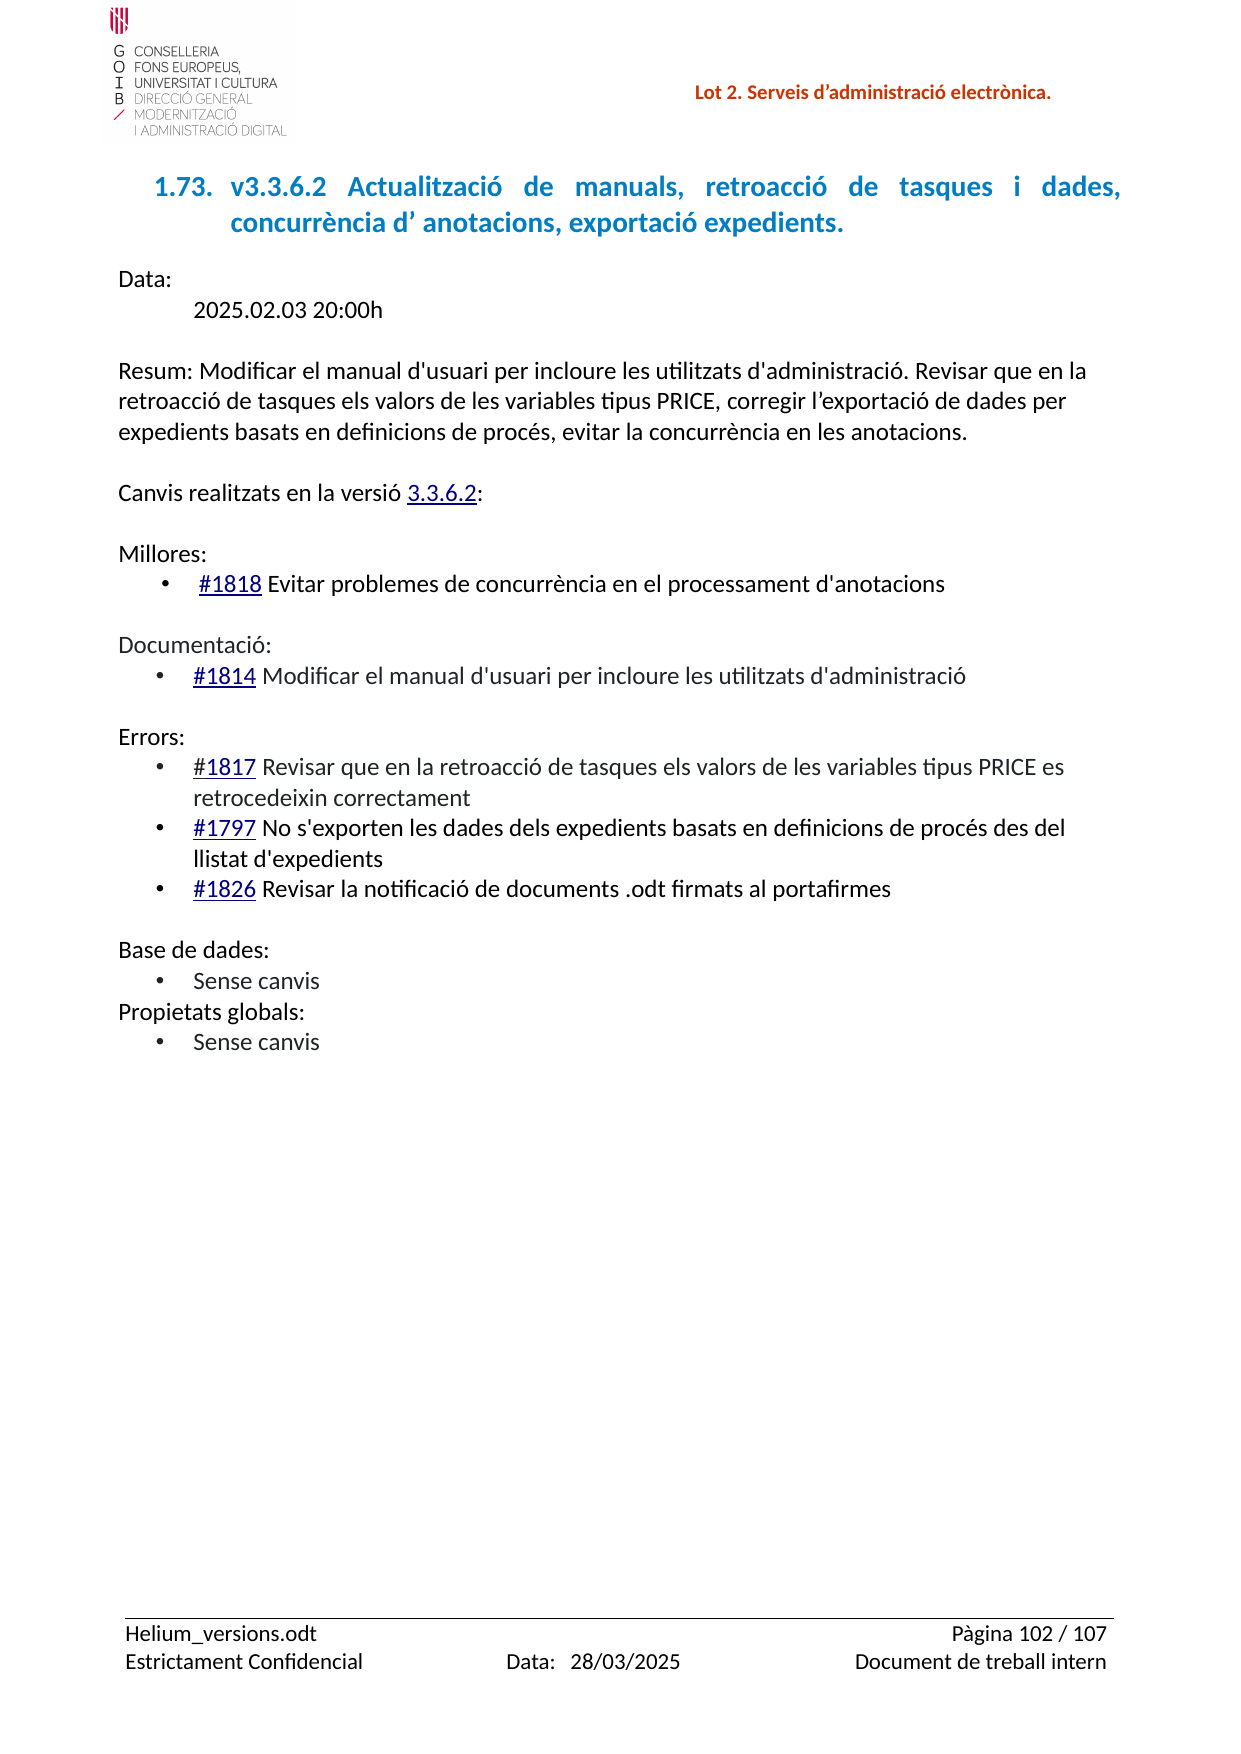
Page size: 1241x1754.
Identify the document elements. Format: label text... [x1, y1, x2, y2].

text Data: [118, 263, 1122, 294]
picture [100, 0, 297, 144]
list #1818 Evitar problemes de concurrència en el processament d'anotacions [161, 568, 1122, 599]
text Documentació: [118, 629, 1122, 660]
list Sense canvis [156, 1026, 1122, 1057]
text Propietats globals: [118, 996, 1122, 1026]
subtitle v3.3.6.2 Actualització de manuals, retroacció de tasques i dades, concurrència d’ anotacions, exportació expedients. [153, 168, 1122, 239]
text Resum: Modificar el manual d'usuari per incloure les utilitzats d'administració. Revisar que en la retroacció de tasques els valors de les variables tipus PRICE, corregir l’exportació de dades per expedients basats en definicions de procés, evitar la concurrència en les anotacions. [118, 355, 1122, 446]
list #1817 Revisar que en la retroacció de tasques els valors de les variables tipus PRICE es retrocedeixin correctament [156, 752, 1122, 813]
list Sense canvis [156, 965, 1122, 996]
text Canvis realitzats en la versió 3.3.6.2: [118, 477, 1122, 507]
list #1814 Modificar el manual d'usuari per incloure les utilitzats d'administració [156, 660, 1122, 691]
text Base de dades: [118, 935, 1122, 965]
text Millores: [118, 538, 1122, 568]
list #1797 No s'exporten les dades dels expedients basats en definicions de procés des del llistat d'expedients [156, 813, 1122, 874]
text Errors: [118, 721, 1122, 752]
text 2025.02.03 20:00h [118, 294, 1122, 324]
list #1826 Revisar la notificació de documents .odt firmats al portafirmes [156, 874, 1122, 904]
